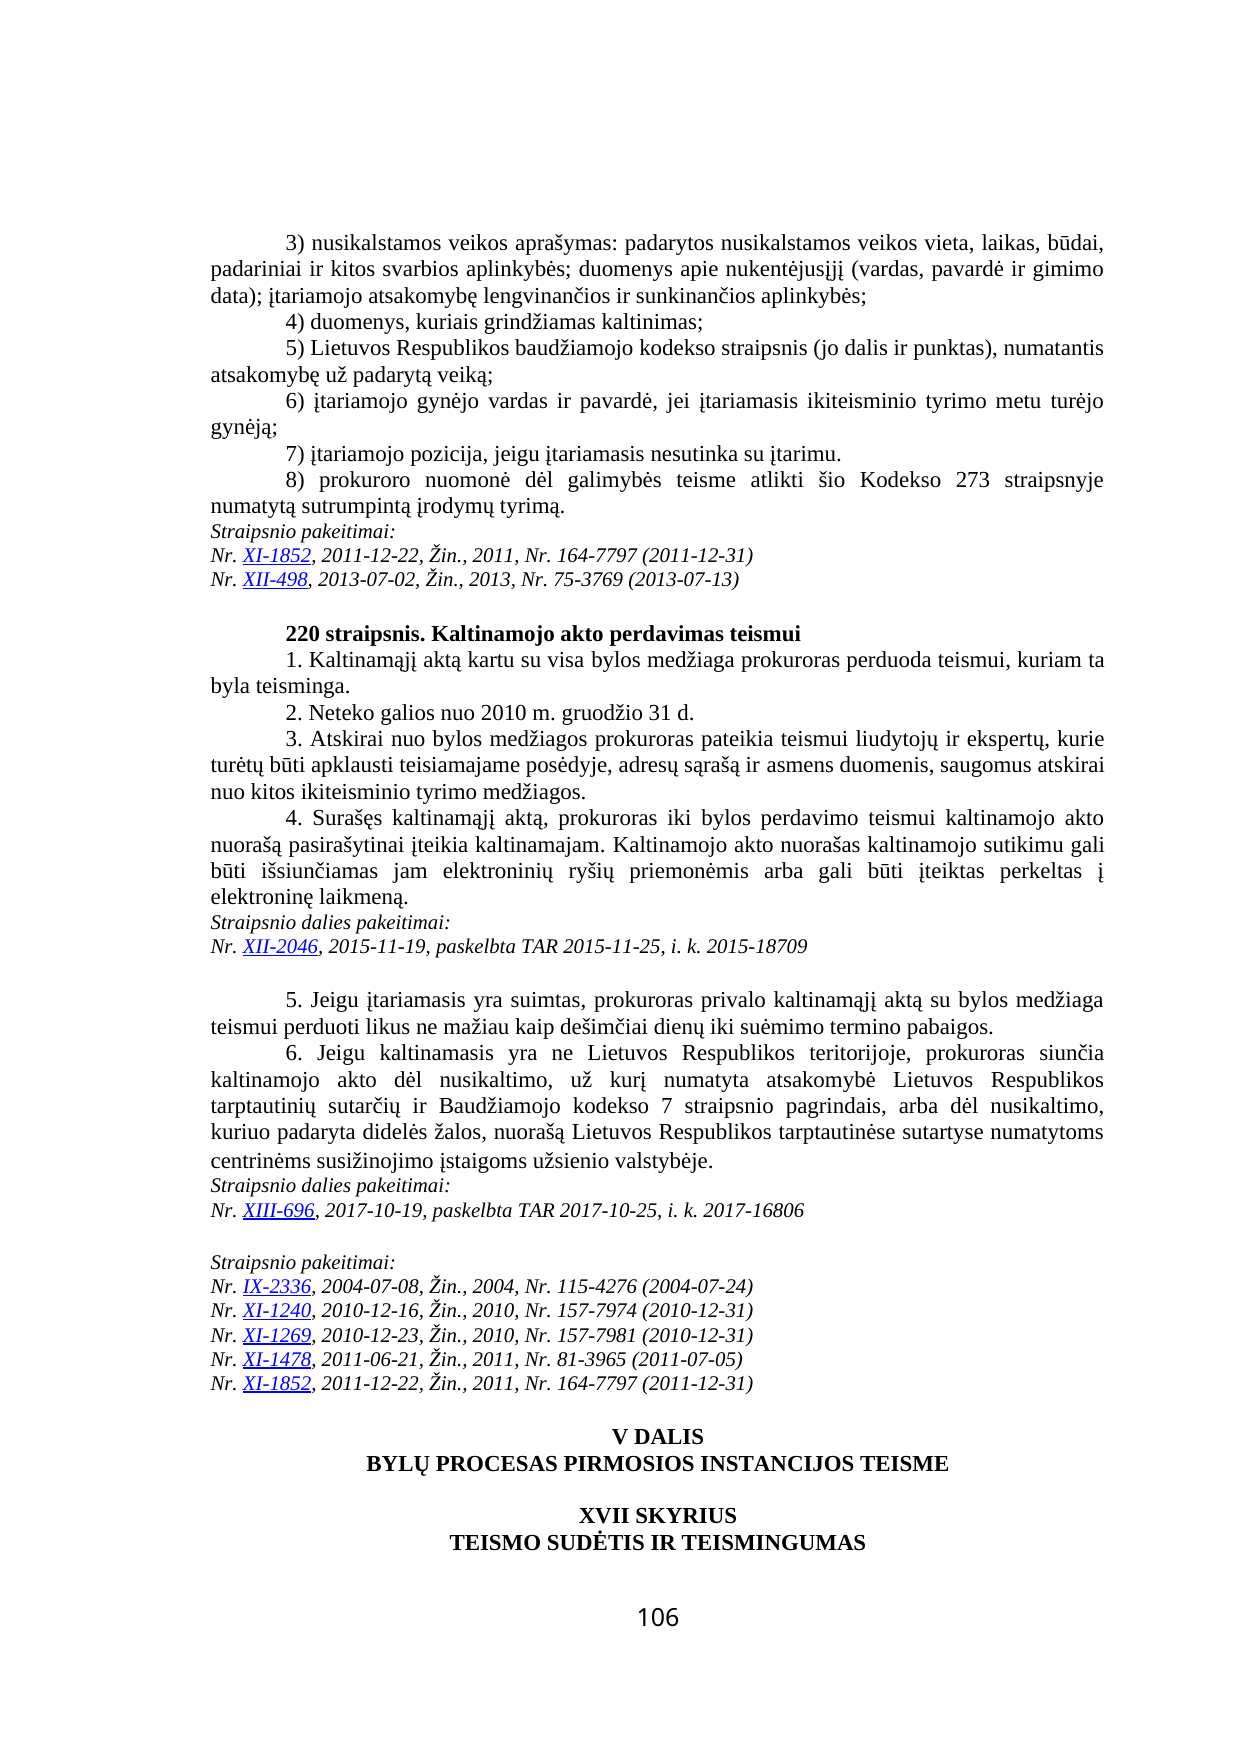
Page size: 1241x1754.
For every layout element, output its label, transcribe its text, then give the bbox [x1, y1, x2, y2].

text 5. Jeigu įtariamasis yra suimtas, prokuroras privalo kaltinamąjį aktą su bylos medžiaga teismui perduoti likus ne mažiau kaip dešimčiai dienų iki suėmimo termino pabaigos. [210, 987, 1105, 1039]
text 3. Atskirai nuo bylos medžiagos prokuroras pateikia teismui liudytojų ir ekspertų, kurie turėtų būti apklausti teisiamajame posėdyje, adresų sąrašą ir asmens duomenis, saugomus atskirai nuo kitos ikiteisminio tyrimo medžiagos. [210, 725, 1105, 804]
text Straipsnio pakeitimai: [210, 1250, 1105, 1274]
text Straipsnio pakeitimai: [210, 519, 1105, 543]
subtitle XVII skyrius [210, 1502, 1105, 1529]
text Nr. XI-1852, 2011-12-22, Žin., 2011, Nr. 164-7797 (2011-12-31) [210, 543, 1105, 567]
text Nr. XII-498, 2013-07-02, Žin., 2013, Nr. 75-3769 (2013-07-13) [210, 567, 1105, 591]
text Nr. XIII-696, 2017-10-19, paskelbta TAR 2017-10-25, i. k. 2017-16806 [210, 1197, 1105, 1222]
text Nr. XII-2046, 2015-11-19, paskelbta TAR 2015-11-25, i. k. 2015-18709 [210, 934, 1105, 958]
text Straipsnio dalies pakeitimai: [210, 910, 1105, 934]
text Nr. XI-1269, 2010-12-23, Žin., 2010, Nr. 157-7981 (2010-12-31) [210, 1322, 1105, 1347]
text 5) Lietuvos Respublikos baudžiamojo kodekso straipsnis (jo dalis ir punktas), numatantis atsakomybę už padarytą veiką; [210, 334, 1105, 387]
text 4. Surašęs kaltinamąjį aktą, prokuroras iki bylos perdavimo teismui kaltinamojo akto nuorašą pasirašytinai įteikia kaltinamajam. Kaltinamojo akto nuorašas kaltinamojo sutikimu gali būti išsiunčiamas jam elektroninių ryšių priemonėmis arba gali būti įteiktas perkeltas į elektroninę laikmeną. [210, 804, 1105, 910]
text Straipsnio dalies pakeitimai: [210, 1173, 1105, 1197]
subtitle V dalis [210, 1423, 1105, 1450]
text 3) nusikalstamos veikos aprašymas: padarytos nusikalstamos veikos vieta, laikas, būdai, padariniai ir kitos svarbios aplinkybės; duomenys apie nukentėjusįjį (vardas, pavardė ir gimimo data); įtariamojo atsakomybę lengvinančios ir sunkinančios aplinkybės; [210, 229, 1105, 308]
text Nr. XI-1852, 2011-12-22, Žin., 2011, Nr. 164-7797 (2011-12-31) [210, 1371, 1105, 1395]
text Nr. XI-1478, 2011-06-21, Žin., 2011, Nr. 81-3965 (2011-07-05) [210, 1347, 1105, 1371]
text 1. Kaltinamąjį aktą kartu su visa bylos medžiaga prokuroras perduoda teismui, kuriam ta byla teisminga. [210, 646, 1105, 699]
text 7) įtariamojo pozicija, jeigu įtariamasis nesutinka su įtarimu. [210, 440, 1105, 466]
text Bylų procesas pirmosios instancijos teisme [210, 1450, 1105, 1476]
text Teismo sudėtis ir teismingumas [210, 1529, 1105, 1555]
text 8) prokuroro nuomonė dėl galimybės teisme atlikti šio Kodekso 273 straipsnyje numatytą sutrumpintą įrodymų tyrimą. [210, 466, 1105, 519]
text 4) duomenys, kuriais grindžiamas kaltinimas; [210, 308, 1105, 334]
text 6) įtariamojo gynėjo vardas ir pavardė, jei įtariamasis ikiteisminio tyrimo metu turėjo gynėją; [210, 387, 1105, 440]
text 2. Neteko galios nuo 2010 m. gruodžio 31 d. [210, 699, 1105, 725]
text 6. Jeigu kaltinamasis yra ne Lietuvos Respublikos teritorijoje, prokuroras siunčia kaltinamojo akto dėl nusikaltimo, už kurį numatyta atsakomybė Lietuvos Respublikos tarptautinių sutarčių ir Baudžiamojo kodekso 7 straipsnio pagrindais, arba dėl nusikaltimo, kuriuo padaryta didelės žalos, nuorašą Lietuvos Respublikos tarptautinėse sutartyse numatytoms centrinėms susižinojimo įstaigoms užsienio valstybėje. [210, 1039, 1105, 1173]
text Nr. IX-2336, 2004-07-08, Žin., 2004, Nr. 115-4276 (2004-07-24) [210, 1274, 1105, 1298]
text Nr. XI-1240, 2010-12-16, Žin., 2010, Nr. 157-7974 (2010-12-31) [210, 1298, 1105, 1322]
text 220 straipsnis. Kaltinamojo akto perdavimas teismui [210, 620, 1105, 646]
